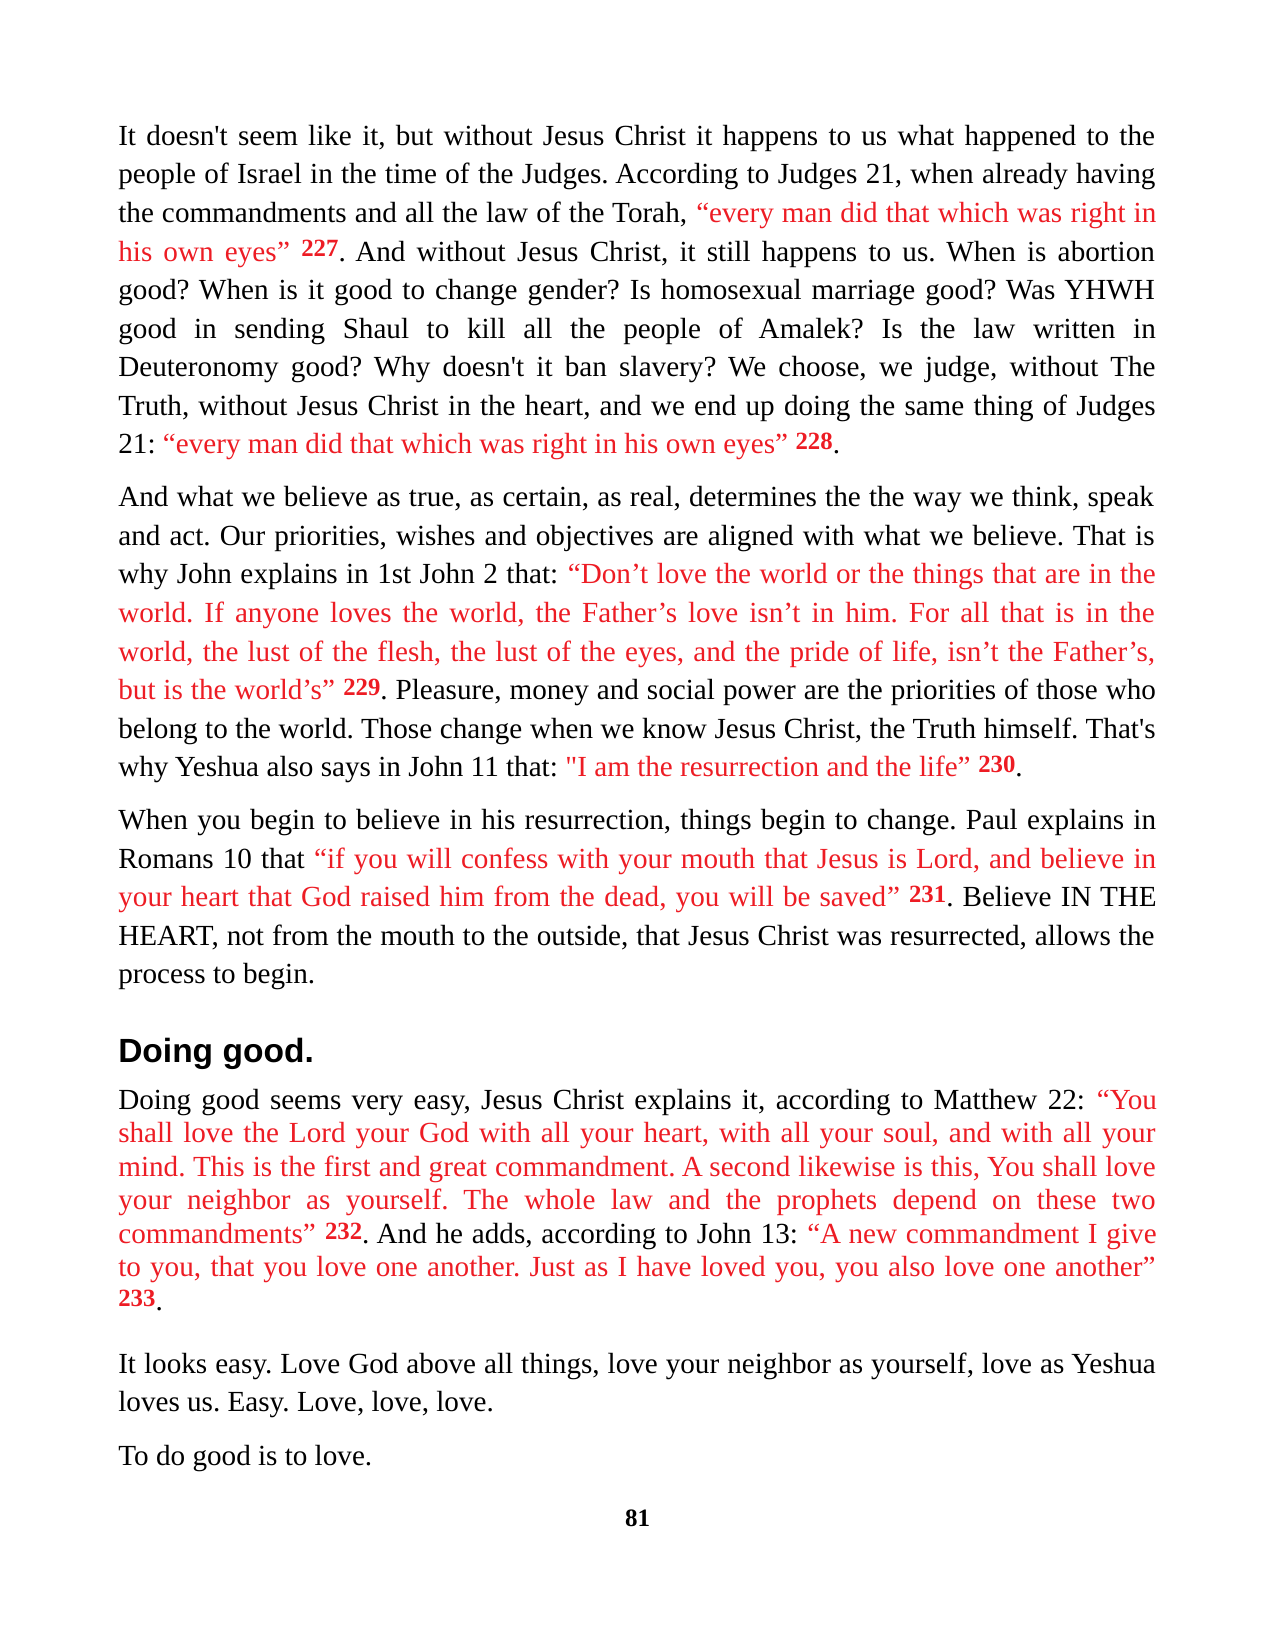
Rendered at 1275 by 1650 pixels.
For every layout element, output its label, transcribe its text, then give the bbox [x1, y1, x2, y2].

text To do good is to love. [118, 1438, 1157, 1471]
text It looks easy. Love God above all things, love your neighbor as yourself, love as Yeshua loves us. Easy. Love, love, love. [118, 1346, 1157, 1418]
text When you begin to believe in his resurrection, things begin to change. Paul explains in Romans 10 that “if you will confess with your mouth that Jesus is Lord, and believe in your heart that God raised him from the dead, you will be saved” . Believe IN THE HEART, not from the mouth to the outside, that Jesus Christ was resurrected, allows the process to begin. [118, 802, 1157, 990]
subtitle Doing good. [118, 1031, 1157, 1069]
text And what we believe as true, as certain, as real, determines the the way we think, speak and act. Our priorities, wishes and objectives are aligned with what we believe. That is why John explains in 1st John 2 that: “Don’t love the world or the things that are in the world. If anyone loves the world, the Father’s love isn’t in him. For all that is in the world, the lust of the flesh, the lust of the eyes, and the pride of life, isn’t the Father’s, but is the world’s” . Pleasure, money and social power are the priorities of those who belong to the world. Those change when we know Jesus Christ, the Truth himself. That's why Yeshua also says in John 11 that: "I am the resurrection and the life” . [118, 479, 1157, 783]
text It doesn't seem like it, but without Jesus Christ it happens to us what happened to the people of Israel in the time of the Judges. According to Judges 21, when already having the commandments and all the law of the Torah, “every man did that which was right in his own eyes” . And without Jesus Christ, it still happens to us. When is abortion good? When is it good to change gender? Is homosexual marriage good? Was YHWH good in sending Shaul to kill all the people of Amalek? Is the law written in Deuteronomy good? Why doesn't it ban slavery? We choose, we judge, without The Truth, without Jesus Christ in the heart, and we end up doing the same thing of Judges 21: “every man did that which was right in his own eyes” . [118, 118, 1157, 460]
text Doing good seems very easy, Jesus Christ explains it, according to Matthew 22: “You shall love the Lord your God with all your heart, with all your soul, and with all your mind. This is the first and great commandment. A second likewise is this, You shall love your neighbor as yourself. The whole law and the prophets depend on these two commandments” . And he adds, according to John 13: “A new commandment I give to you, that you love one another. Just as I have loved you, you also love one another” . [118, 1082, 1157, 1317]
